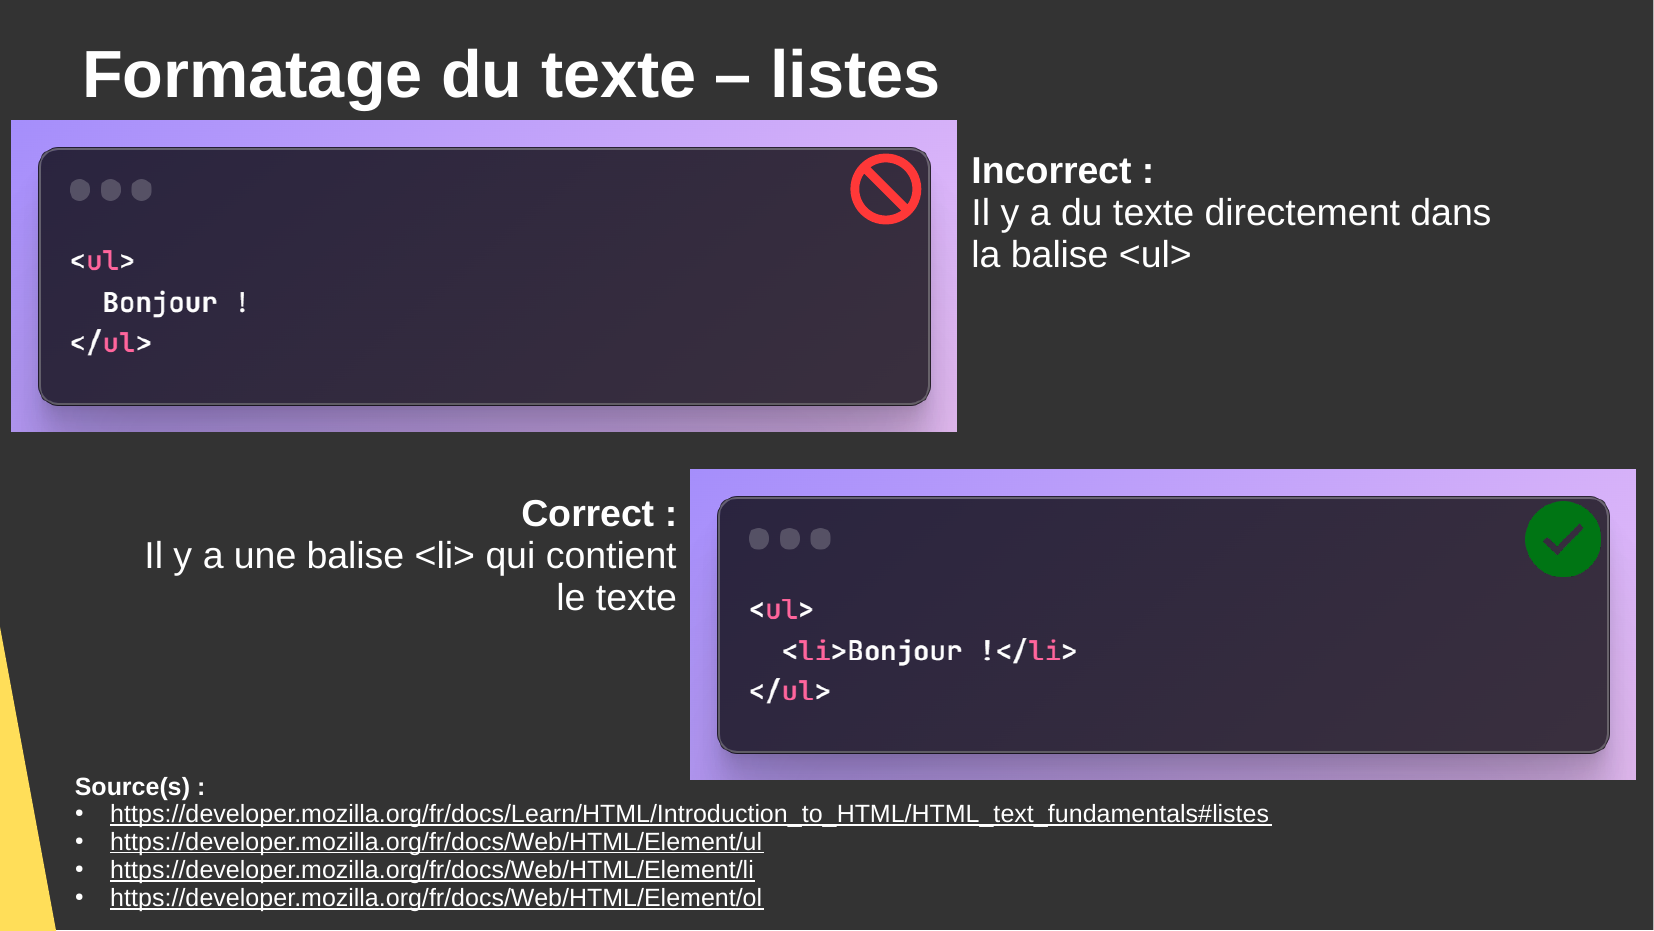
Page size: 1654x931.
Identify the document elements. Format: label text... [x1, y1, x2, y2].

text_box Correct : Il y a une balise <li> qui contient le texte [124, 485, 692, 626]
text_box [850, 153, 922, 225]
picture [690, 469, 1636, 780]
text_box [0, 626, 57, 931]
picture [11, 120, 957, 432]
title Formatage du texte – listes [82, 37, 1571, 114]
text_box Incorrect : Il y a du texte directement dans la balise <ul> [956, 141, 1525, 283]
text_box Source(s) : https://developer.mozilla.org/fr/docs/Learn/HTML/Introduction_to_HTML/HTML_text_fundamentals#listes https://developer.mozilla.org/fr/docs/Web/HTML/Element/ul https://developer.mozilla.org/fr/docs/Web/HTML/Element/li https://developer.mozilla.org/fr/docs/Web/HTML/Element/ol [60, 764, 1546, 920]
